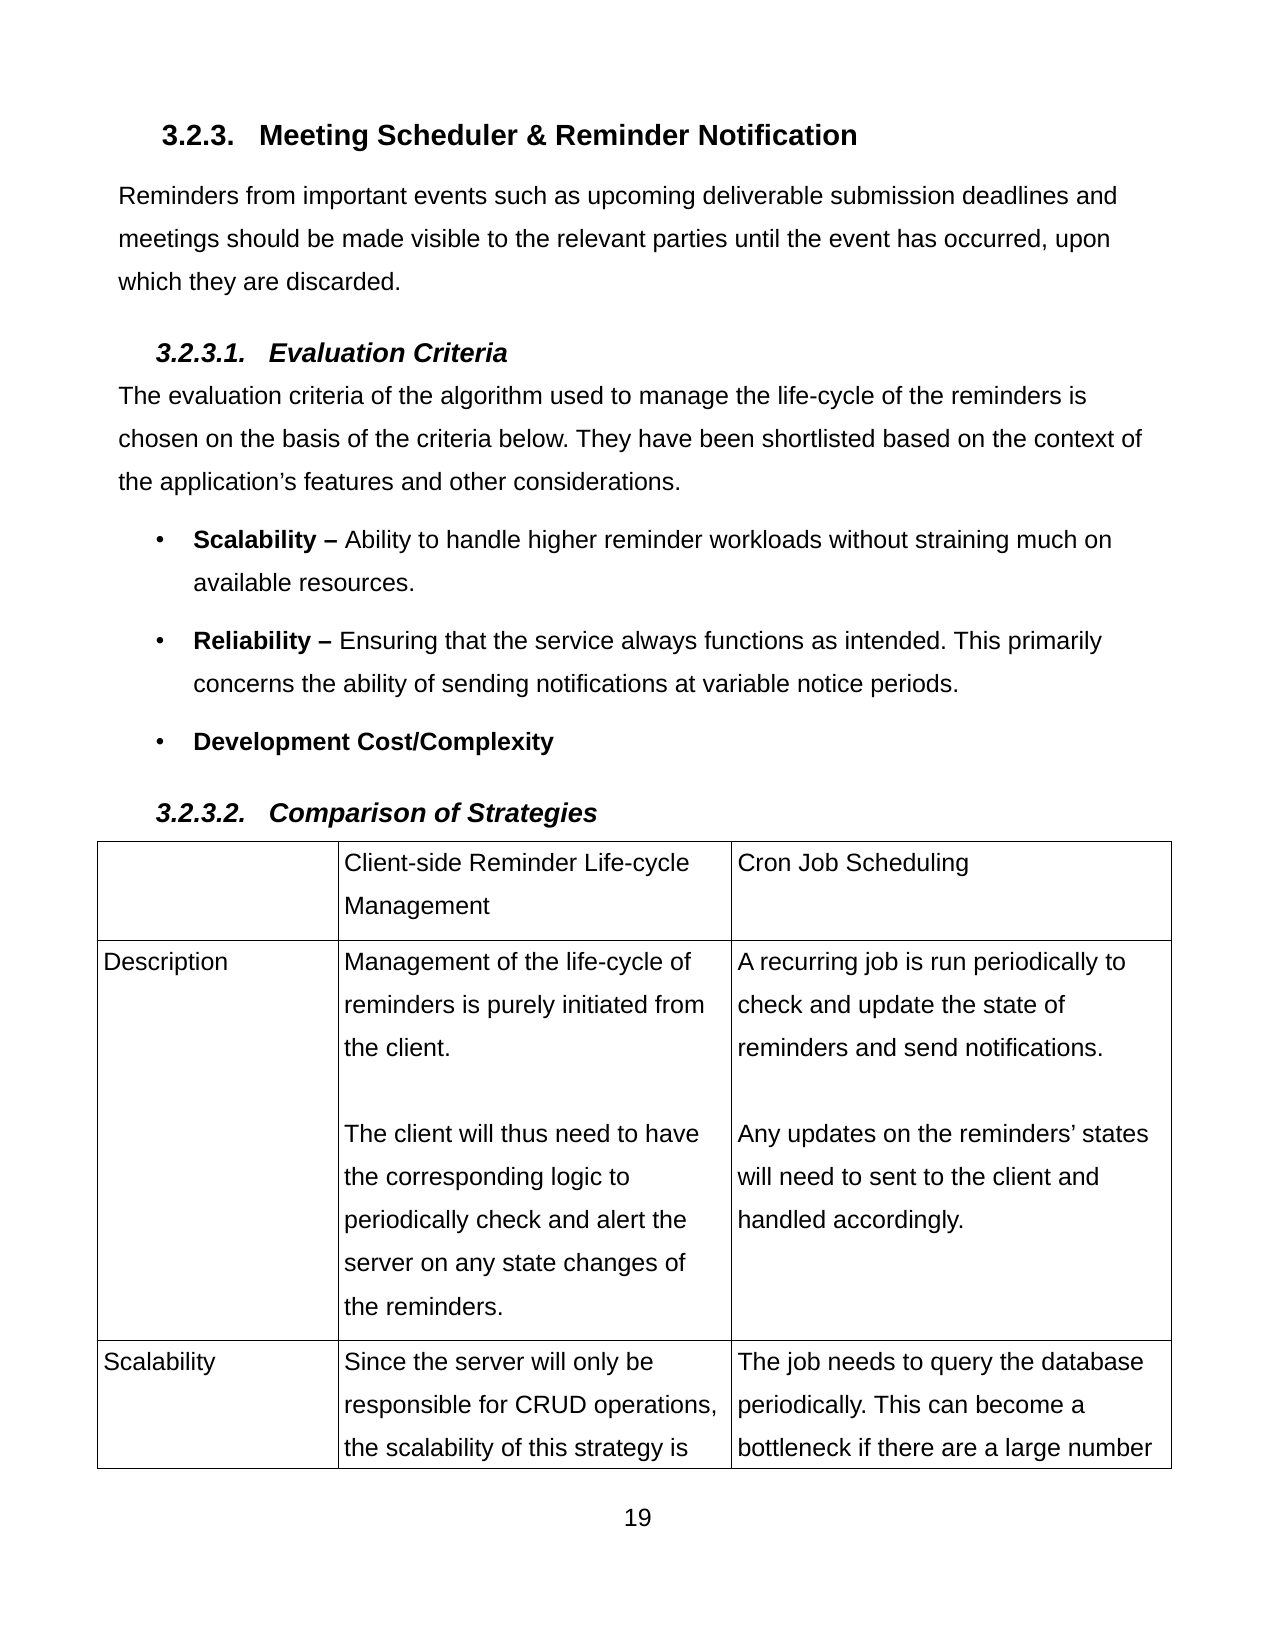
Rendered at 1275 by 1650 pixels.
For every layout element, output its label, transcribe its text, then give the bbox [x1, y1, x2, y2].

table_cell Since the server will only be responsible for CRUD operations, the scalability of this strategy is [339, 1341, 731, 1468]
subtitle Comparison of Strategies [156, 797, 1157, 828]
table_header [98, 842, 338, 940]
text The evaluation criteria of the algorithm used to manage the life-cycle of the reminders is chosen on the basis of the criteria below. They have been shortlisted based on the context of the application’s features and other considerations. [118, 381, 1157, 496]
table_header Client-side Reminder Life-cycle Management [339, 842, 731, 940]
list Scalability – Ability to handle higher reminder workloads without straining much on available resources. [156, 525, 1157, 597]
list Development Cost/Complexity [156, 727, 1157, 756]
table_cell Scalability [98, 1341, 338, 1468]
text Reminders from important events such as upcoming deliverable submission deadlines and meetings should be made visible to the relevant parties until the event has occurred, upon which they are discarded. [118, 181, 1157, 296]
subtitle Meeting Scheduler & Reminder Notification [162, 118, 1157, 152]
table_cell Management of the life-cycle of reminders is purely initiated from the client. The client will thus need to have the corresponding logic to periodically check and alert the server on any state changes of the reminders. [339, 941, 731, 1340]
table_header Cron Job Scheduling [732, 842, 1171, 940]
list Reliability – Ensuring that the service always functions as intended. This primarily concerns the ability of sending notifications at variable notice periods. [156, 626, 1157, 698]
table_cell The job needs to query the database periodically. This can become a bottleneck if there are a large number [732, 1341, 1171, 1468]
table_cell Description [98, 941, 338, 1340]
table_cell A recurring job is run periodically to check and update the state of reminders and send notifications. Any updates on the reminders’ states will need to sent to the client and handled accordingly. [732, 941, 1171, 1340]
subtitle Evaluation Criteria [156, 337, 1157, 369]
